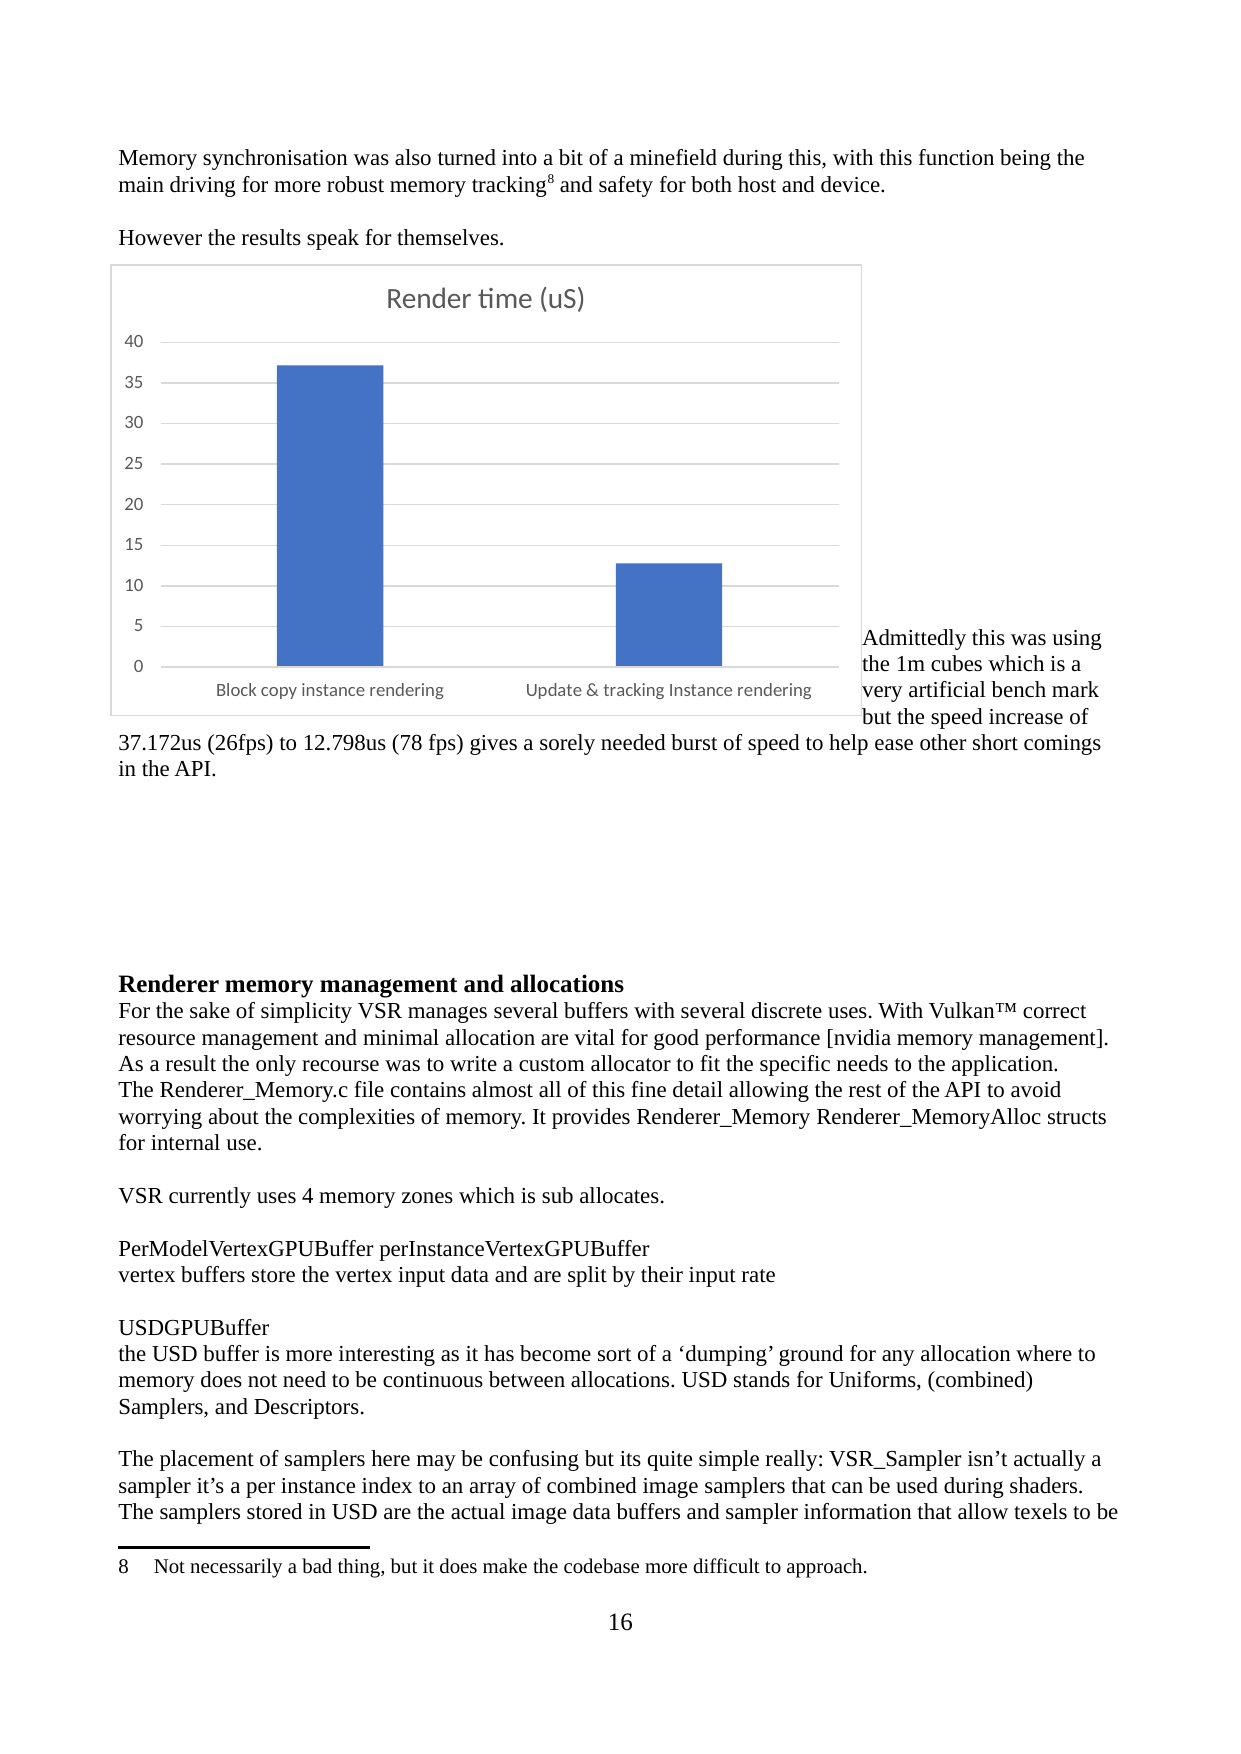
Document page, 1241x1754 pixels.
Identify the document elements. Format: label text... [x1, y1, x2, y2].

text the USD buffer is more interesting as it has become sort of a ‘dumping’ ground for any allocation where to memory does not need to be continuous between allocations. USD stands for Uniforms, (combined) Samplers, and Descriptors. [118, 1340, 1122, 1419]
text Not necessarily a bad thing, but it does make the codebase more difficult to approach. [118, 1553, 1122, 1578]
text For the sake of simplicity VSR manages several buffers with several discrete uses. With Vulkan™ correct resource management and minimal allocation are vital for good performance [nvidia memory management]. As a result the only recourse was to write a custom allocator to fit the specific needs to the application. [118, 997, 1122, 1076]
text vertex buffers store the vertex input data and are split by their input rate [118, 1261, 1122, 1287]
text Memory synchronisation was also turned into a bit of a minefield during this, with this function being the main driving for more robust memory tracking and safety for both host and device. [118, 144, 1122, 197]
text PerModelVertexGPUBuffer perInstanceVertexGPUBuffer [118, 1234, 1122, 1261]
text Admittedly this was using the 1m cubes which is a very artificial bench mark but the speed increase of 37.172us (26fps) to 12.798us (78 fps) gives a sorely needed burst of speed to help ease other short comings in the API. [118, 624, 1122, 782]
text However the results speak for themselves. [118, 223, 1122, 250]
text USDGPUBuffer [118, 1314, 1122, 1340]
text Renderer memory management and allocations [118, 969, 1122, 997]
text VSR currently uses 4 memory zones which is sub allocates. [118, 1182, 1122, 1208]
text The placement of samplers here may be confusing but its quite simple really: VSR_Sampler isn’t actually a sampler it’s a per instance index to an array of combined image samplers that can be used during shaders. The samplers stored in USD are the actual image data buffers and sampler information that allow texels to be [118, 1445, 1122, 1524]
text The Renderer_Memory.c file contains almost all of this fine detail allowing the rest of the API to avoid worrying about the complexities of memory. It provides Renderer_Memory Renderer_MemoryAlloc structs for internal use. [118, 1076, 1122, 1156]
